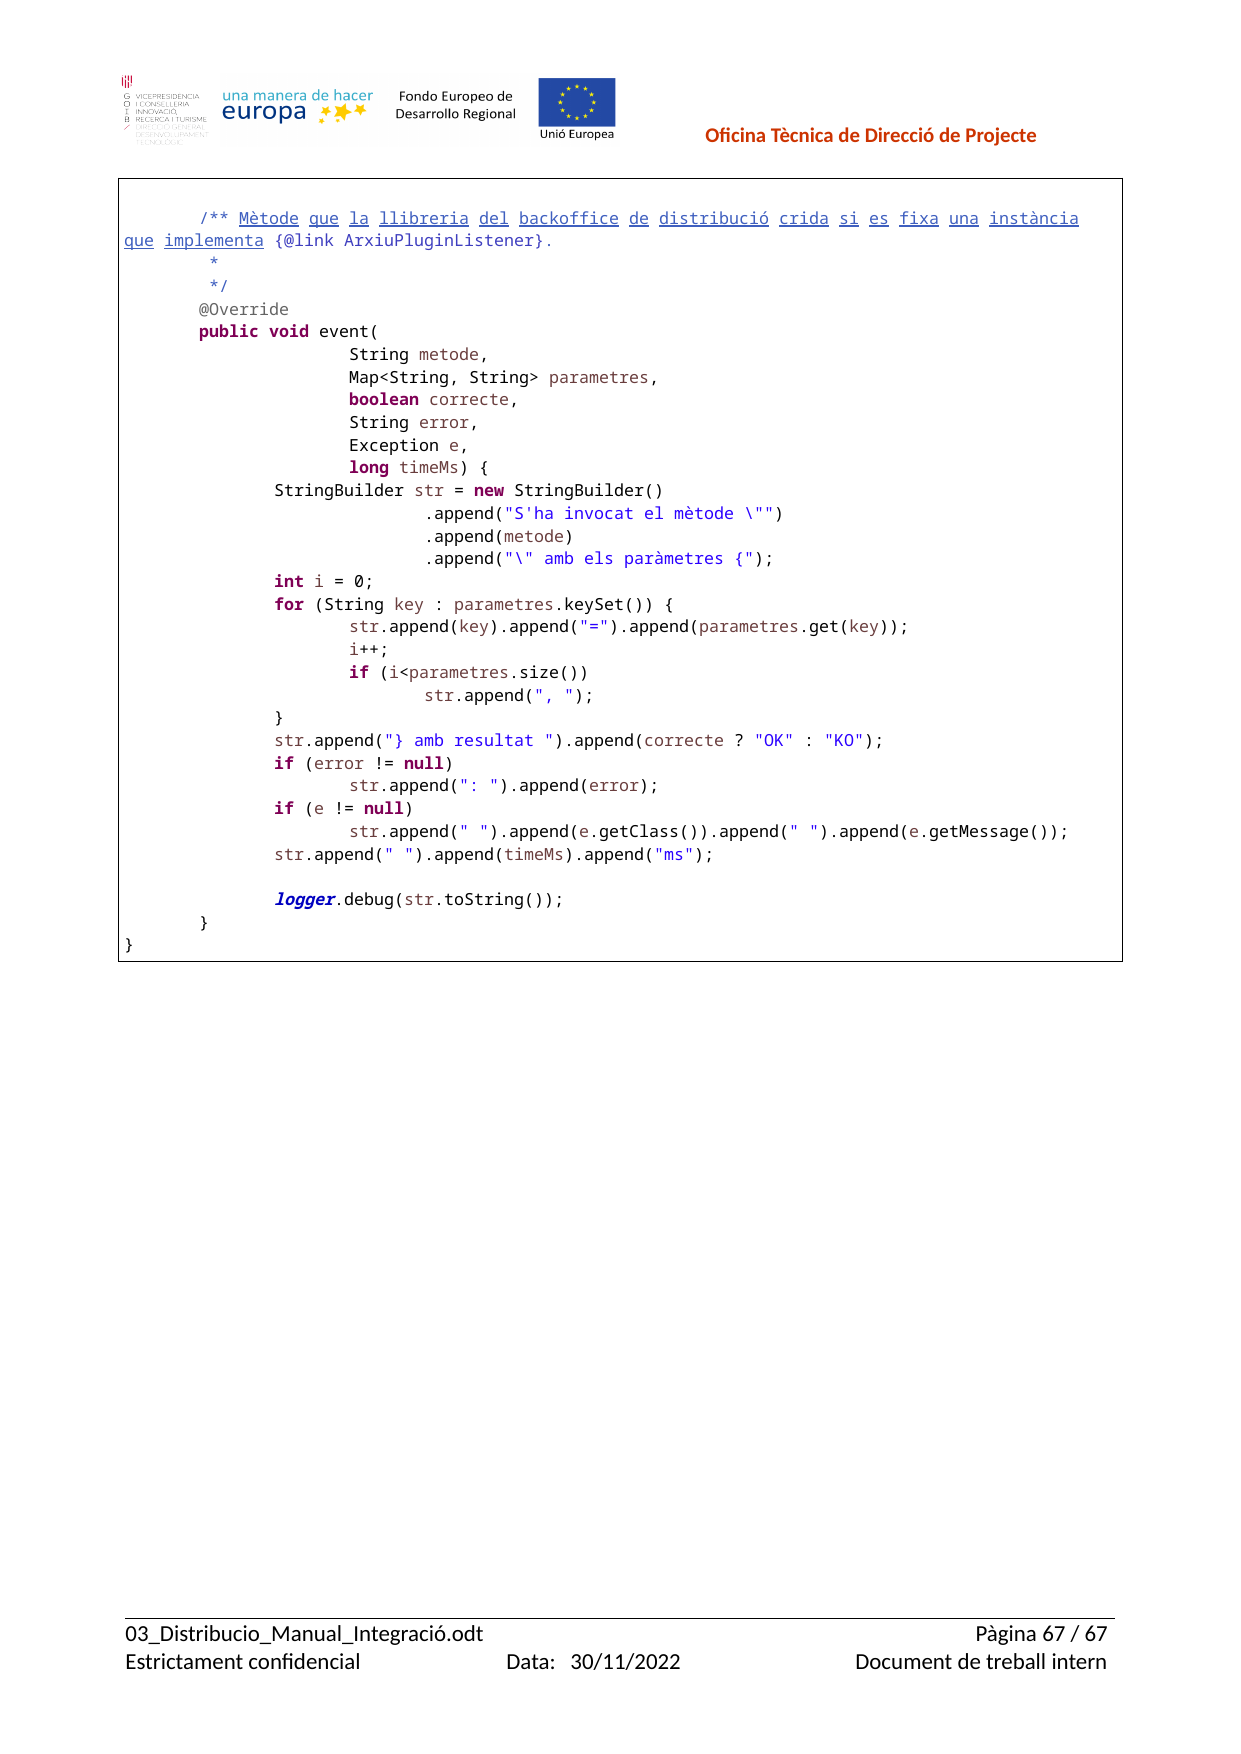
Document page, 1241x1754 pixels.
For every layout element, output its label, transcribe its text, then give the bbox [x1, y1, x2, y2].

picture [219, 73, 621, 147]
table_header /** Mètode que la llibreria del backoffice de distribució crida si es fixa una instància que implementa {@link ArxiuPluginListener}. * */ @Override public void event( String metode, Map<String, String> parametres, boolean correcte, String error, Exception e, long timeMs) { StringBuilder str = new StringBuilder() .append("S'ha invocat el mètode \"") .append(metode) .append("\" amb els paràmetres {"); int i = 0; for (String key : parametres.keySet()) { str.append(key).append("=").append(parametres.get(key)); i++; if (i<parametres.size()) str.append(", "); } str.append("} amb resultat ").append(correcte ? "OK" : "KO"); if (error != null) str.append(": ").append(error); if (e != null) str.append(" ").append(e.getClass()).append(" ").append(e.getMessage()); str.append(" ").append(timeMs).append("ms"); logger.debug(str.toString()); } } [119, 179, 1122, 961]
picture [118, 73, 213, 147]
